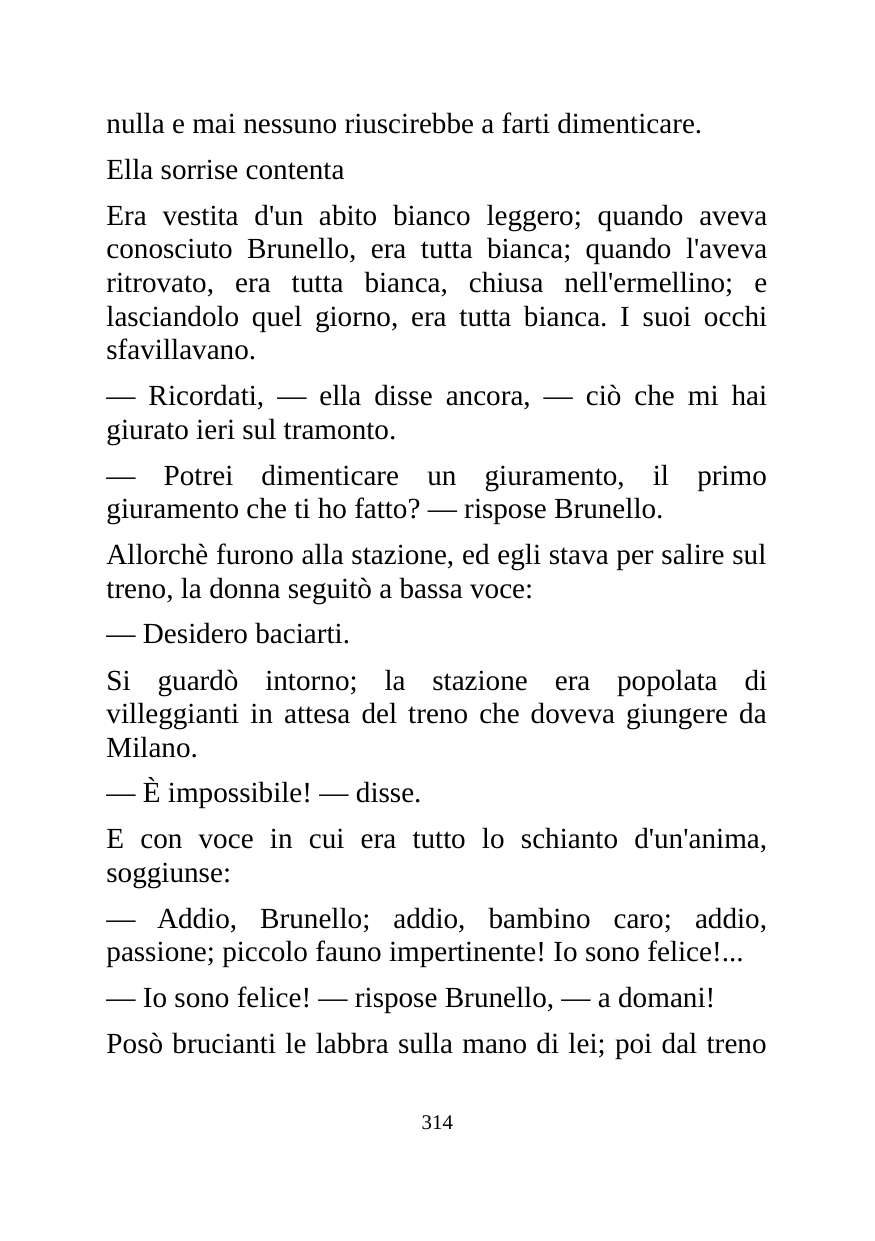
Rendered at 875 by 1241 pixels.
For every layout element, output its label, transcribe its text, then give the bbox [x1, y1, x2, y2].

text — È impossibile! — disse. [106, 776, 768, 809]
text Era vestita d'un abito bianco leggero; quando aveva conosciuto Brunello, era tutta bianca; quando l'aveva ritrovato, era tutta bianca, chiusa nell'ermellino; e lasciandolo quel giorno, era tutta bianca. I suoi occhi sfavillavano. [106, 198, 768, 366]
text — Ricordati, — ella disse ancora, — ciò che mi hai giurato ieri sul tramonto. [106, 378, 768, 445]
text E con voce in cui era tutto lo schianto d'un'anima, soggiunse: [106, 822, 768, 889]
text Si guardò intorno; la stazione era popolata di villeggianti in attesa del treno che doveva giungere da Milano. [106, 663, 768, 763]
text Ella sorrise contenta [106, 152, 768, 186]
text — Io sono felice! — rispose Brunello, — a domani! [106, 981, 768, 1014]
text nulla e mai nessuno riuscirebbe a farti dimenticare. [106, 106, 768, 140]
text Allorchè furono alla stazione, ed egli stava per salire sul treno, la donna seguitò a bassa voce: [106, 537, 768, 604]
text — Desidero baciarti. [106, 617, 768, 650]
text Posò brucianti le labbra sulla mano di lei; poi dal treno [106, 1026, 768, 1060]
text — Potrei dimenticare un giuramento, il primo giuramento che ti ho fatto? — rispose Brunello. [106, 458, 768, 525]
text — Addio, Brunello; addio, bambino caro; addio, passione; piccolo fauno impertinente! Io sono felice!... [106, 901, 768, 968]
